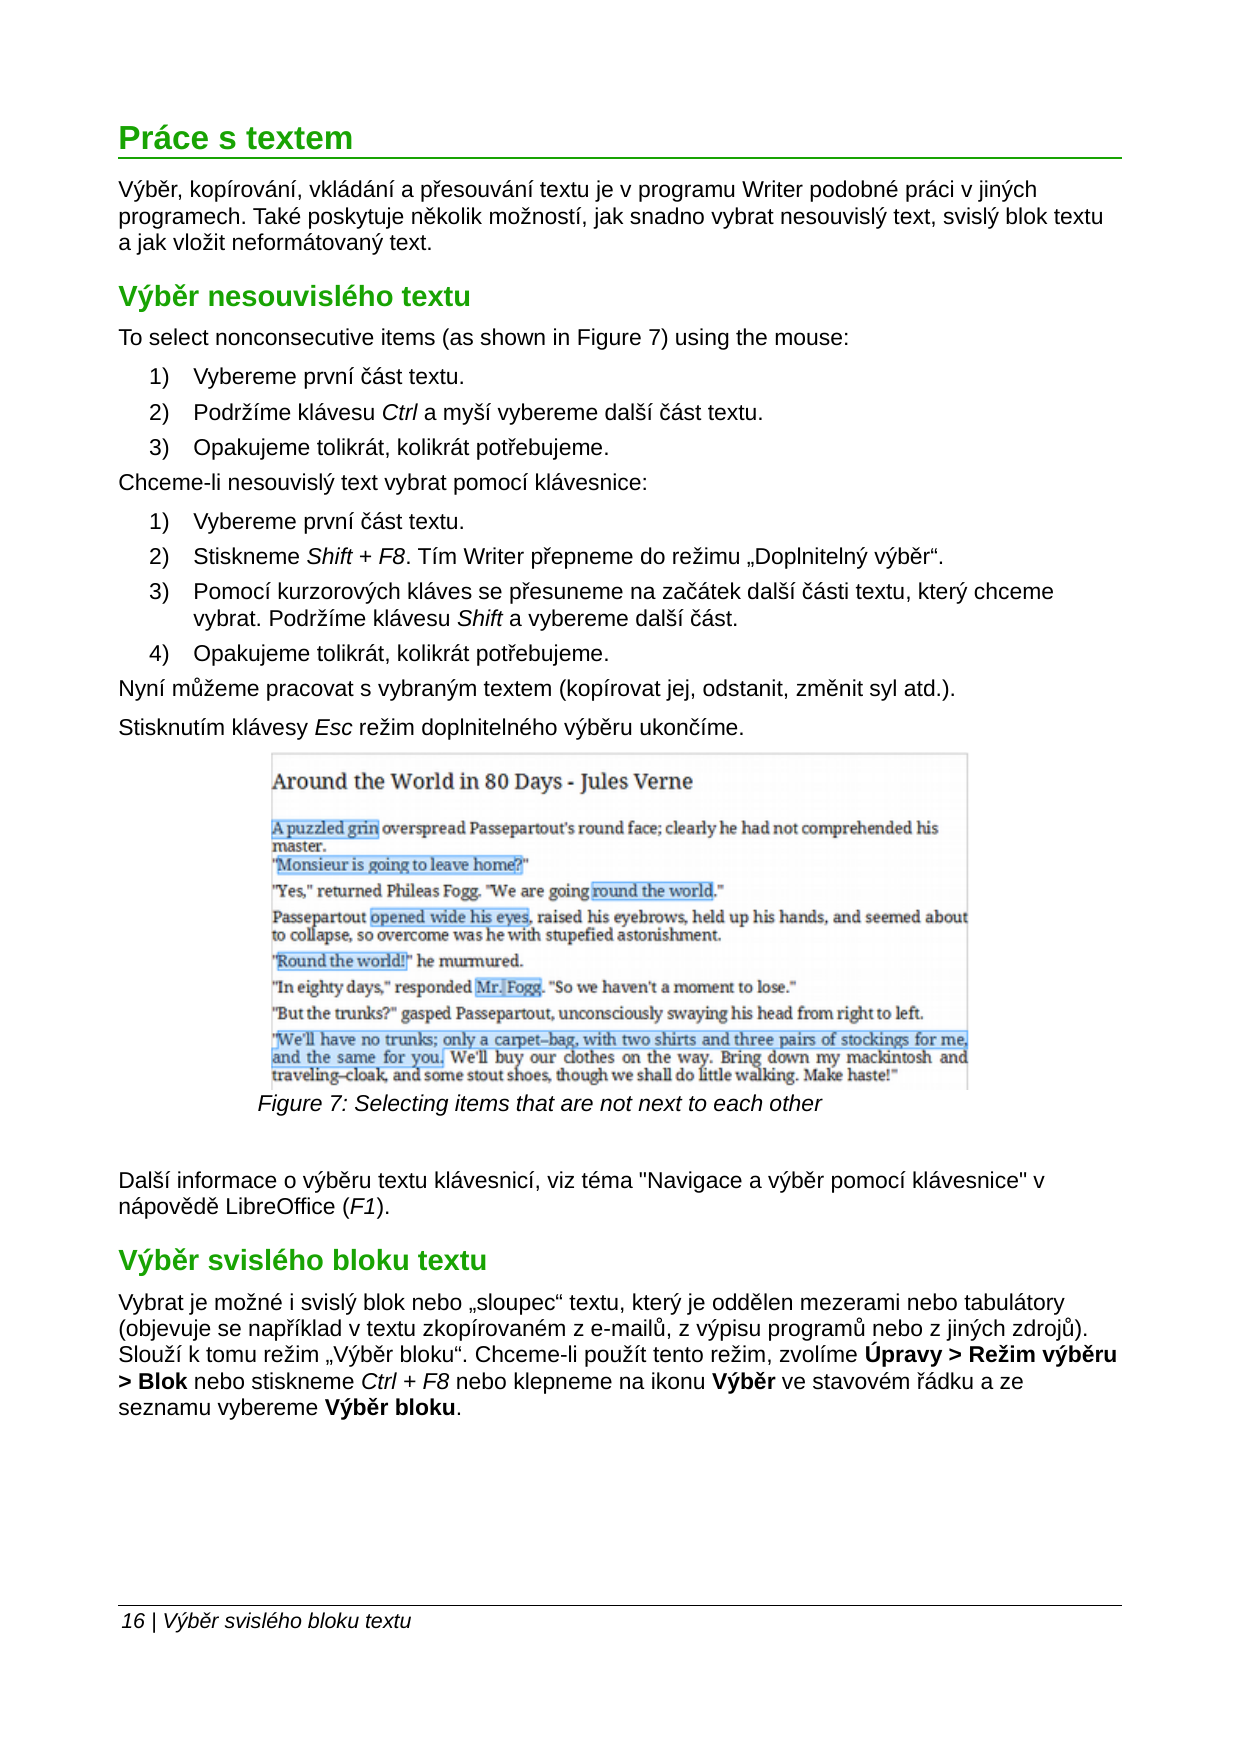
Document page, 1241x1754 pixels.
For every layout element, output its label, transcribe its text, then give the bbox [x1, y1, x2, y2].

list Pomocí kurzorových kláves se přesuneme na začátek další části textu, který chceme vybrat. Podržíme klávesu Shift a vybereme další část. [169, 578, 1122, 631]
text Nyní můžeme pracovat s vybraným textem (kopírovat jej, odstanit, změnit syl atd.). [118, 675, 1122, 701]
text Vybrat je možné i svislý blok nebo „sloupec“ textu, který je oddělen mezerami nebo tabulátory (objevuje se například v textu zkopírovaném z e-mailů, z výpisu programů nebo z jiných zdrojů). Slouží k tomu režim „Výběr bloku“. Chceme-li použít tento režim, zvolíme Úpravy > Režim výběru > Blok nebo stiskneme Ctrl + F8 nebo klepneme na ikonu Výběr ve stavovém řádku a ze seznamu vybereme Výběr bloku. [118, 1288, 1122, 1420]
list Stiskneme Shift + F8. Tím Writer přepneme do režimu „Doplnitelný výběr“. [169, 543, 1122, 569]
text Další informace o výběru textu klávesnicí, viz téma "Navigace a výběr pomocí klávesnice" v nápovědě LibreOffice (F1). [118, 1167, 1122, 1219]
text Chceme-li nesouvislý text vybrat pomocí klávesnice: [118, 469, 1122, 495]
list Vybereme první část textu. [169, 508, 1122, 534]
text Figure 7: Selecting items that are not next to each other [257, 1090, 983, 1116]
text To select nonconsecutive items (as shown in Figure 7) using the mouse: [118, 324, 1122, 351]
text Výběr, kopírování, vkládání a přesouvání textu je v programu Writer podobné práci v jiných programech. Také poskytuje několik možností, jak snadno vybrat nesouvislý text, svislý blok textu a jak vložit neformátovaný text. [118, 176, 1122, 255]
list Opakujeme tolikrát, kolikrát potřebujeme. [169, 434, 1122, 460]
list Podržíme klávesu Ctrl a myší vybereme další část textu. [169, 398, 1122, 425]
list Opakujeme tolikrát, kolikrát potřebujeme. [169, 640, 1122, 666]
text Stisknutím klávesy Esc režim doplnitelného výběru ukončíme. [118, 714, 1122, 740]
subtitle Výběr svislého bloku textu [118, 1243, 1122, 1277]
picture [271, 752, 970, 1090]
list Vybereme první část textu. [169, 363, 1122, 389]
subtitle Výběr nesouvislého textu [118, 279, 1122, 313]
subtitle Práce s textem [118, 118, 1122, 157]
